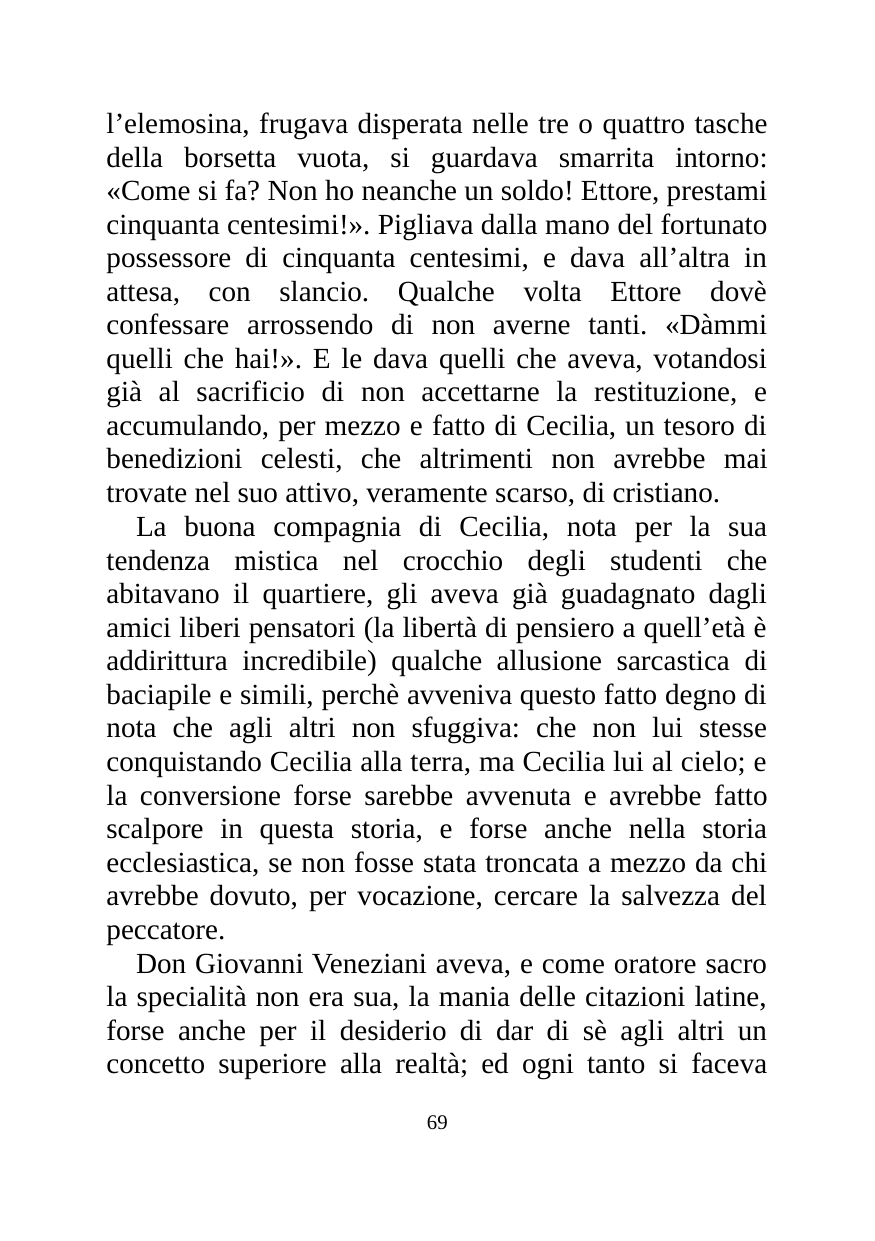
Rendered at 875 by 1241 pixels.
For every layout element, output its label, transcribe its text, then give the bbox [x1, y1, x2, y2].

text l’elemosina, frugava disperata nelle tre o quattro tasche della borsetta vuota, si guardava smarrita intorno: «Come si fa? Non ho neanche un soldo! Ettore, prestami cinquanta centesimi!». Pigliava dalla mano del fortunato possessore di cinquanta centesimi, e dava all’altra in attesa, con slancio. Qualche volta Ettore dovè confessare arrossendo di non averne tanti. «Dàmmi quelli che hai!». E le dava quelli che aveva, votandosi già al sacrificio di non accettarne la restituzione, e accumulando, per mezzo e fatto di Cecilia, un tesoro di benedizioni celesti, che altrimenti non avrebbe mai trovate nel suo attivo, veramente scarso, di cristiano. [106, 106, 768, 509]
text La buona compagnia di Cecilia, nota per la sua tendenza mistica nel crocchio degli studenti che abitavano il quartiere, gli aveva già guadagnato dagli amici liberi pensatori (la libertà di pensiero a quell’età è addirittura incredibile) qualche allusione sarcastica di baciapile e simili, perchè avveniva questo fatto degno di nota che agli altri non sfuggiva: che non lui stesse conquistando Cecilia alla terra, ma Cecilia lui al cielo; e la conversione forse sarebbe avvenuta e avrebbe fatto scalpore in questa storia, e forse anche nella storia ecclesiastica, se non fosse stata troncata a mezzo da chi avrebbe dovuto, per vocazione, cercare la salvezza del peccatore. [106, 509, 768, 945]
text Don Giovanni Veneziani aveva, e come oratore sacro la specialità non era sua, la mania delle citazioni latine, forse anche per il desiderio di dar di sè agli altri un concetto superiore alla realtà; ed ogni tanto si faceva [106, 946, 768, 1080]
